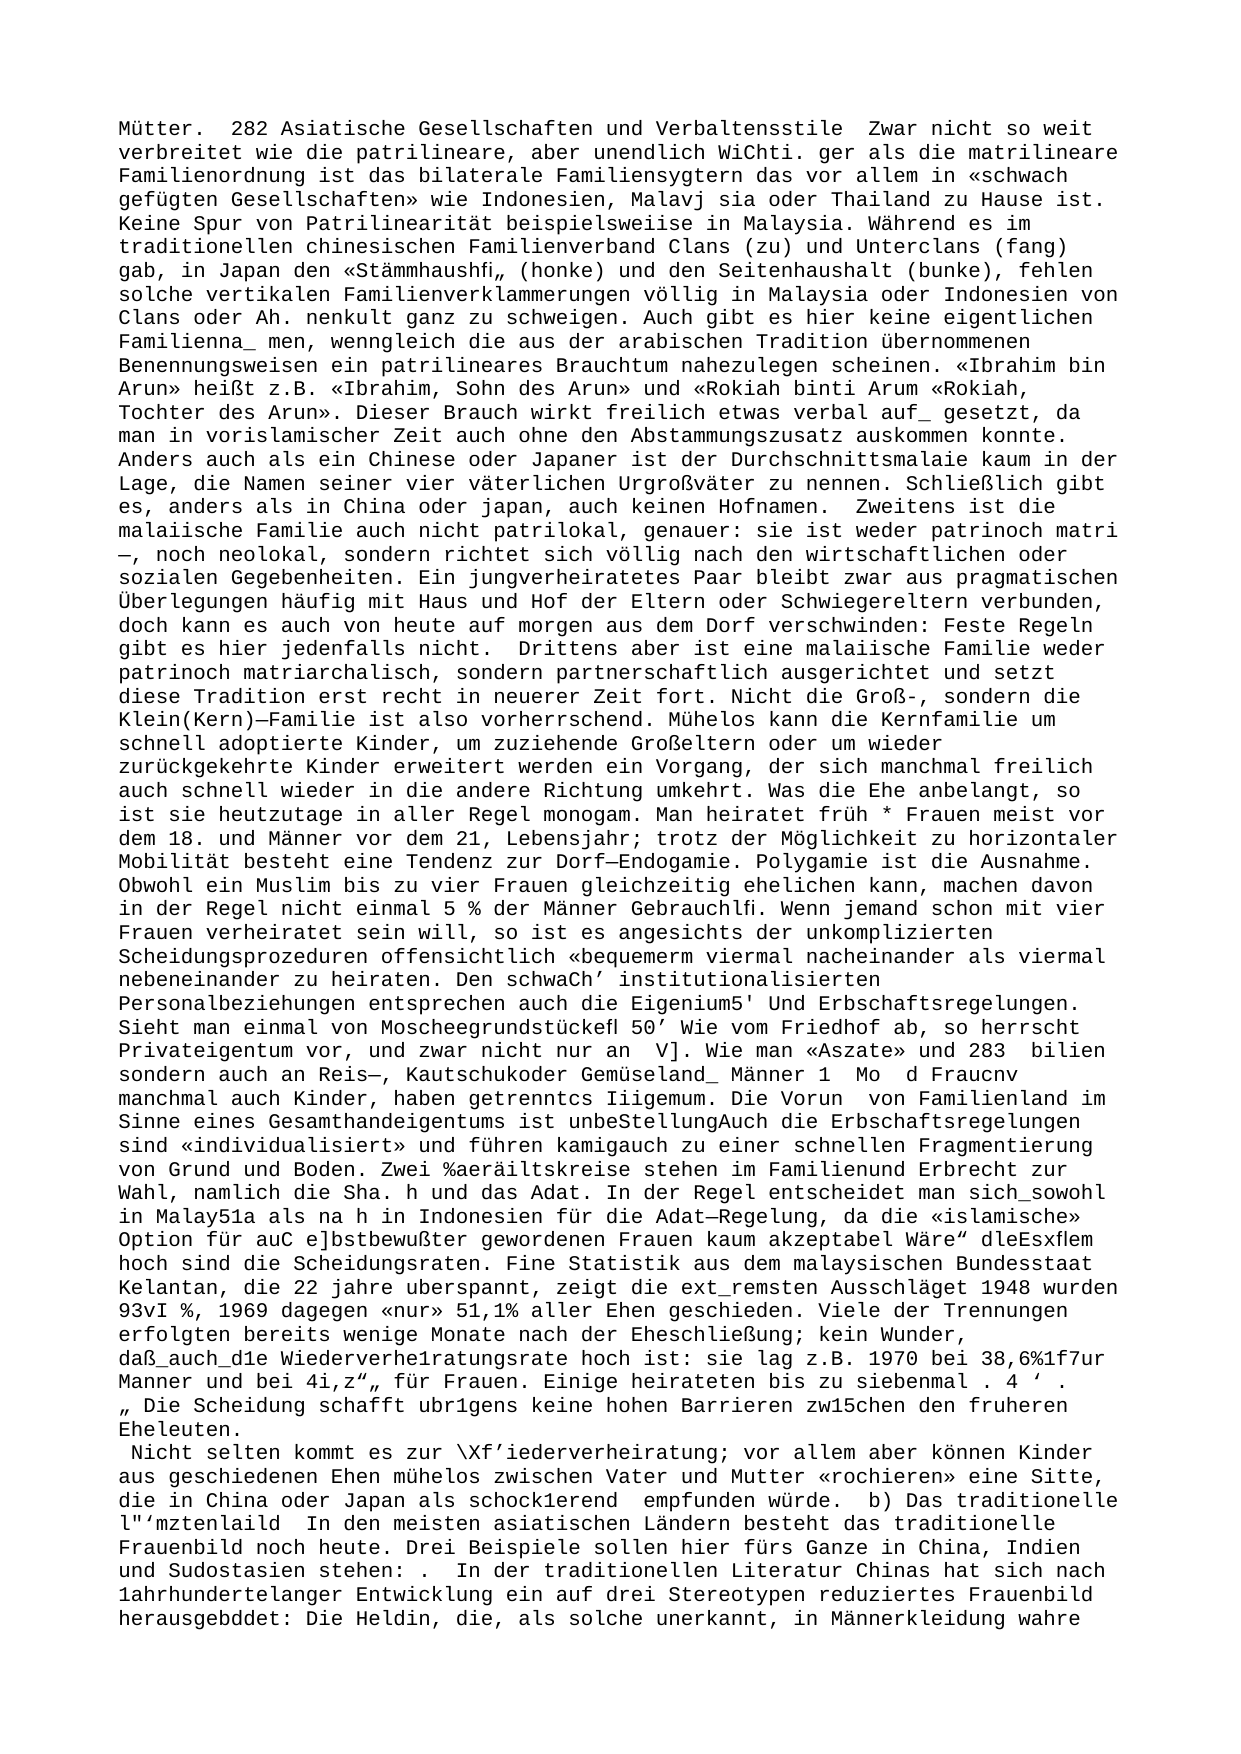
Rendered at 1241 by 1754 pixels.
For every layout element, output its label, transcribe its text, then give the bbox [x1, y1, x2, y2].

text Nicht selten kommt es zur \Xf’iederverheiratung; vor allem aber können Kinder aus geschiedenen Ehen mühelos zwischen Vater und Mutter «rochieren» eine Sitte, die in China oder Japan als schock1erend empfunden würde. b) Das traditionelle l"‘mztenlaild In den meisten asiatischen Ländern besteht das traditionelle Frauenbild noch heute. Drei Beispiele sollen hier fürs Ganze in China, Indien und Sudostasien stehen: . In der traditionellen Literatur Chinas hat sich nach 1ahrhundertelanger Entwicklung ein auf drei Stereotypen reduziertes Frauenbild herausgebddet: Die Heldin, die, als solche unerkannt, in Männerkleidung wahre [118, 1442, 1122, 1631]
text Mütter. 282 Asiatische Gesellschaften und Verbaltensstile Zwar nicht so weit verbreitet wie die patrilineare, aber unendlich WiChti. ger als die matrilineare Familienordnung ist das bilaterale Familiensygtern das vor allem in «schwach gefügten Gesellschaften» wie Indonesien, Malavj sia oder Thailand zu Hause ist. Keine Spur von Patrilinearität beispielsweiise in Malaysia. Während es im traditionellen chinesischen Familienverband Clans (zu) und Unterclans (fang) gab, in Japan den «Stämmhaushﬁ„ (honke) und den Seitenhaushalt (bunke), fehlen solche vertikalen Familienverklammerungen völlig in Malaysia oder Indonesien von Clans oder Ah. nenkult ganz zu schweigen. Auch gibt es hier keine eigentlichen Familienna_ men, wenngleich die aus der arabischen Tradition übernommenen Benennungsweisen ein patrilineares Brauchtum nahezulegen scheinen. «Ibrahim bin Arun» heißt z.B. «Ibrahim, Sohn des Arun» und «Rokiah binti Arum «Rokiah, Tochter des Arun». Dieser Brauch wirkt freilich etwas verbal auf_ gesetzt, da man in vorislamischer Zeit auch ohne den Abstammungszusatz auskommen konnte. Anders auch als ein Chinese oder Japaner ist der Durchschnittsmalaie kaum in der Lage, die Namen seiner vier väterlichen Urgroßväter zu nennen. Schließlich gibt es, anders als in China oder japan, auch keinen Hofnamen. Zweitens ist die malaiische Familie auch nicht patrilokal, genauer: sie ist weder patrinoch matri—, noch neolokal, sondern richtet sich völlig nach den wirtschaftlichen oder sozialen Gegebenheiten. Ein jungverheiratetes Paar bleibt zwar aus pragmatischen Überlegungen häufig mit Haus und Hof der Eltern oder Schwiegereltern verbunden, doch kann es auch von heute auf morgen aus dem Dorf verschwinden: Feste Regeln gibt es hier jedenfalls nicht. Drittens aber ist eine malaiische Familie weder patrinoch matriarchalisch, sondern partnerschaftlich ausgerichtet und setzt diese Tradition erst recht in neuerer Zeit fort. Nicht die Groß-, sondern die Klein(Kern)—Familie ist also vorherrschend. Mühelos kann die Kernfamilie um schnell adoptierte Kinder, um zuziehende Großeltern oder um wieder zurückgekehrte Kinder erweitert werden ein Vorgang, der sich manchmal freilich auch schnell wieder in die andere Richtung umkehrt. Was die Ehe anbelangt, so ist sie heutzutage in aller Regel monogam. Man heiratet früh * Frauen meist vor dem 18. und Männer vor dem 21‚ Lebensjahr; trotz der Möglichkeit zu horizontaler Mobilität besteht eine Tendenz zur Dorf—Endogamie. Polygamie ist die Ausnahme. Obwohl ein Muslim bis zu vier Frauen gleichzeitig ehelichen kann, machen davon in der Regel nicht einmal 5 % der Männer Gebrauchlﬁ. Wenn jemand schon mit vier Frauen verheiratet sein will, so ist es angesichts der unkomplizierten Scheidungsprozeduren offensichtlich «bequemerm viermal nacheinander als viermal nebeneinander zu heiraten. Den schwaCh’ institutionalisierten Personalbeziehungen entsprechen auch die Eigenium5' Und Erbschaftsregelungen. Sieht man einmal von Moscheegrundstückeﬂ 50’ Wie vom Friedhof ab, so herrscht Privateigentum vor, und zwar nicht nur an V]. Wie man «Aszate» und 283 bilien sondern auch an Reis—, Kautschukoder Gemüseland_ Männer 1 Mo d Fraucnv manchmal auch Kinder, haben getrenntcs Iiigemum. Die Vorun von Familienland im Sinne eines Gesamthandeigentums ist unbeStellungAuch die Erbschaftsregelungen sind «individualisiert» und führen kamigauch zu einer schnellen Fragmentierung von Grund und Boden. Zwei %aeräiltskreise stehen im Familienund Erbrecht zur Wahl, namlich die Sha. h und das Adat. In der Regel entscheidet man sich_sowohl in Malay51a als na h in Indonesien für die Adat—Regelung, da die «islamische» Option für auC e]bstbewußter gewordenen Frauen kaum akzeptabel Wäre“ dleEsxﬂem hoch sind die Scheidungsraten. Fine Statistik aus dem malaysischen Bundesstaat Kelantan, die 22 jahre uberspannt, zeigt die ext_remsten Ausschläget 1948 wurden 93vI %, 1969 dagegen «nur» 51,1% aller Ehen geschieden. Viele der Trennungen erfolgten bereits wenige Monate nach der Eheschließung; kein Wunder, daß_auch_d1e Wiederverhe1ratungsrate hoch ist: sie lag z.B. 1970 bei 38,6%1f7ur Manner und bei 4i,z“„ für Frauen. Einige heirateten bis zu siebenmal . 4 ‘ . „ Die Scheidung schafft ubr1gens keine hohen Barrieren zw15chen den fruheren Eheleuten. [118, 118, 1122, 1442]
